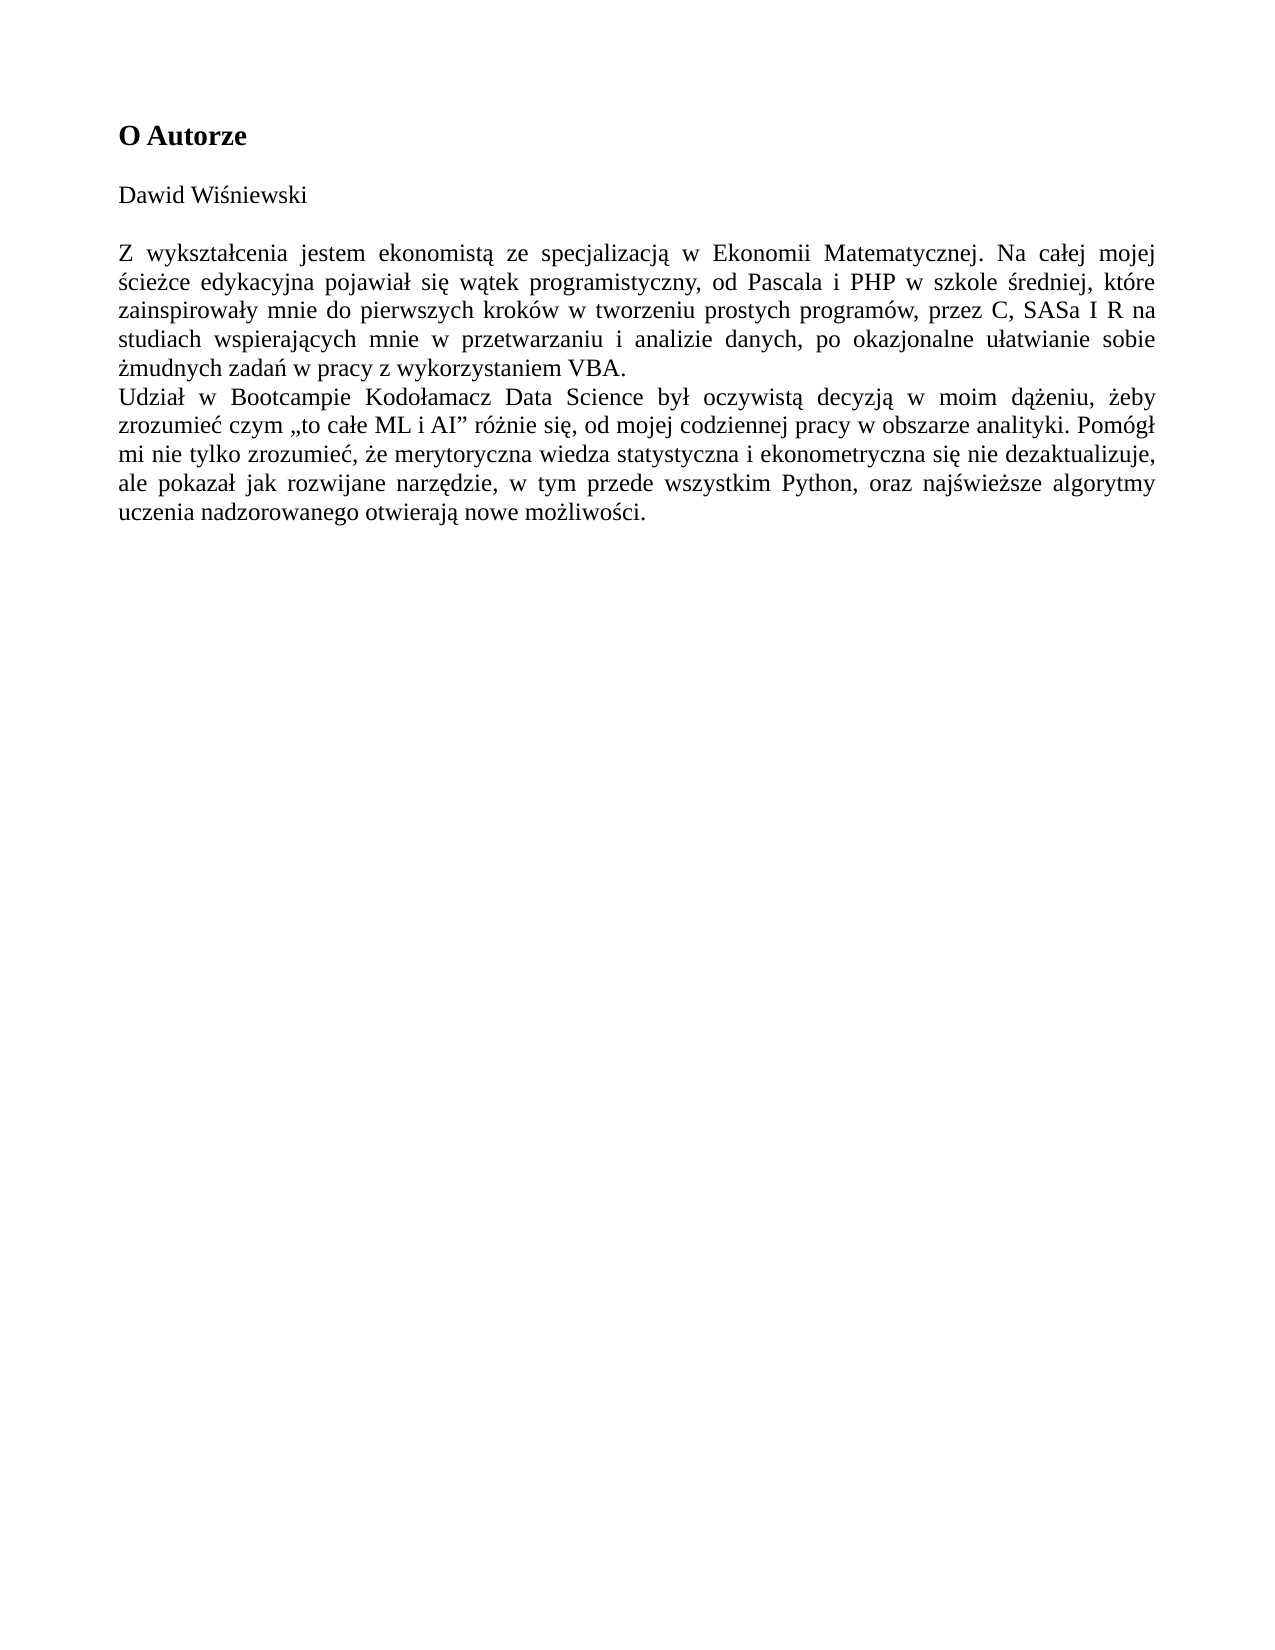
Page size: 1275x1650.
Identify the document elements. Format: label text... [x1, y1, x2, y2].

text Z wykształcenia jestem ekonomistą ze specjalizacją w Ekonomii Matematycznej. Na całej mojej ścieżce edykacyjna pojawiał się wątek programistyczny, od Pascala i PHP w szkole średniej, które zainspirowały mnie do pierwszych kroków w tworzeniu prostych programów, przez C, SASa I R na studiach wspierających mnie w przetwarzaniu i analizie danych, po okazjonalne ułatwianie sobie żmudnych zadań w pracy z wykorzystaniem VBA. [118, 238, 1157, 382]
text Udział w Bootcampie Kodołamacz Data Science był oczywistą decyzją w moim dążeniu, żeby zrozumieć czym „to całe ML i AI” różnie się, od mojej codziennej pracy w obszarze analityki. Pomógł mi nie tylko zrozumieć, że merytoryczna wiedza statystyczna i ekonometryczna się nie dezaktualizuje, ale pokazał jak rozwijane narzędzie, w tym przede wszystkim Python, oraz najświeższe algorytmy uczenia nadzorowanego otwierają nowe możliwości. [118, 382, 1157, 525]
text O Autorze [118, 118, 1157, 152]
text Dawid Wiśniewski [118, 180, 1157, 209]
